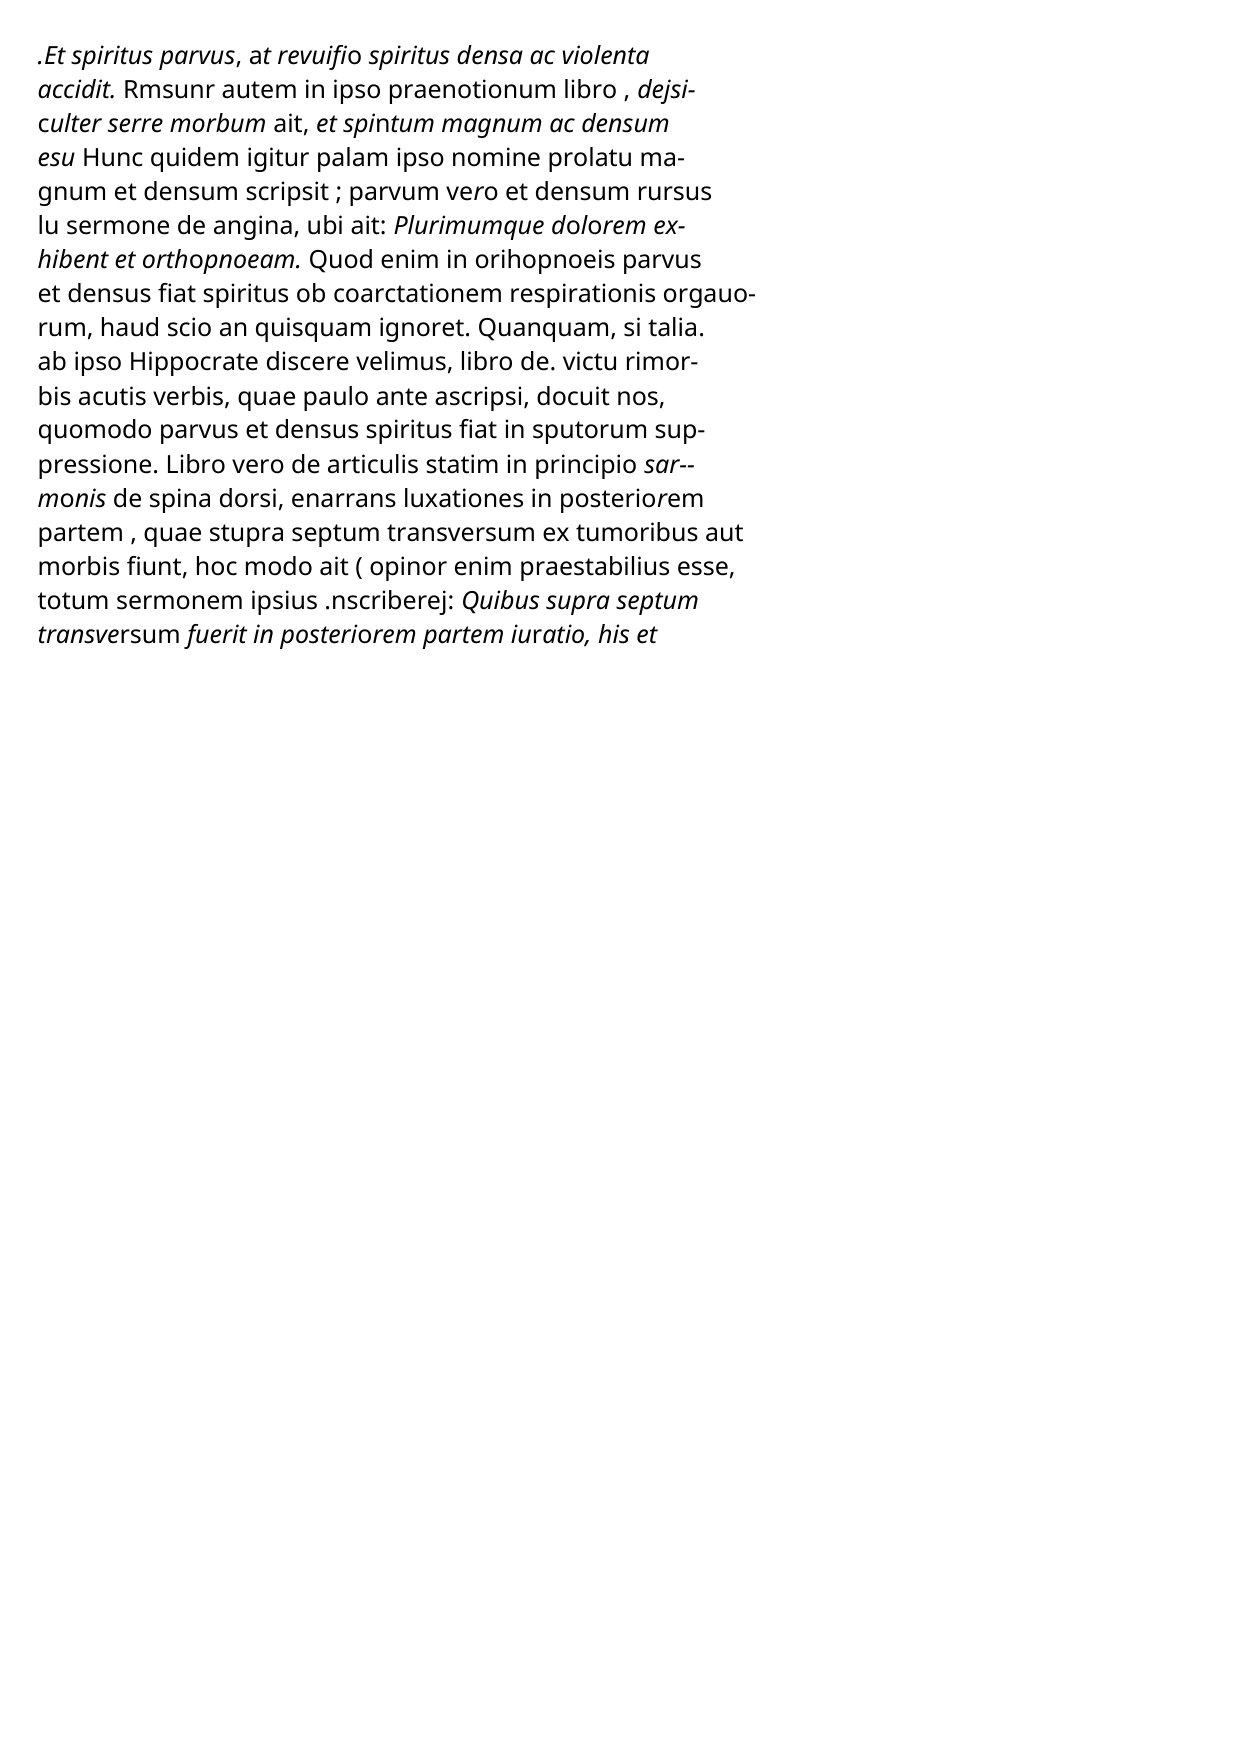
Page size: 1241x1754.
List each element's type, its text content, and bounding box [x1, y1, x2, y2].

text .Et spiritus parvus, at revuifio spiritus densa ac violenta accidit. Rmsunr autem in ipso praenotionum libro , dejsi- culter serre morbum ait, et spintum magnum ac densum esu Hunc quidem igitur palam ipso nomine prolatu ma- gnum et densum scripsit ; parvum vero et densum rursus lu sermone de angina, ubi ait: Plurimumque dolorem ex- hibent et orthopnoeam. Quod enim in orihopnoeis parvus et densus fiat spiritus ob coarctationem respirationis orgauo- rum, haud scio an quisquam ignoret. Quanquam, si talia. ab ipso Hippocrate discere velimus, libro de. victu rimor- bis acutis verbis, quae paulo ante ascripsi, docuit nos, quomodo parvus et densus spiritus fiat in sputorum sup- pressione. Libro vero de articulis statim in principio sar-- monis de spina dorsi, enarrans luxationes in posteriorem partem , quae stupra septum transversum ex tumoribus aut morbis fiunt, hoc modo ait ( opinor enim praestabilius esse, totum sermonem ipsius .nscriberej: Quibus supra septum transversum fuerit in posteriorem partem iuratio, his et [37, 37, 1203, 651]
